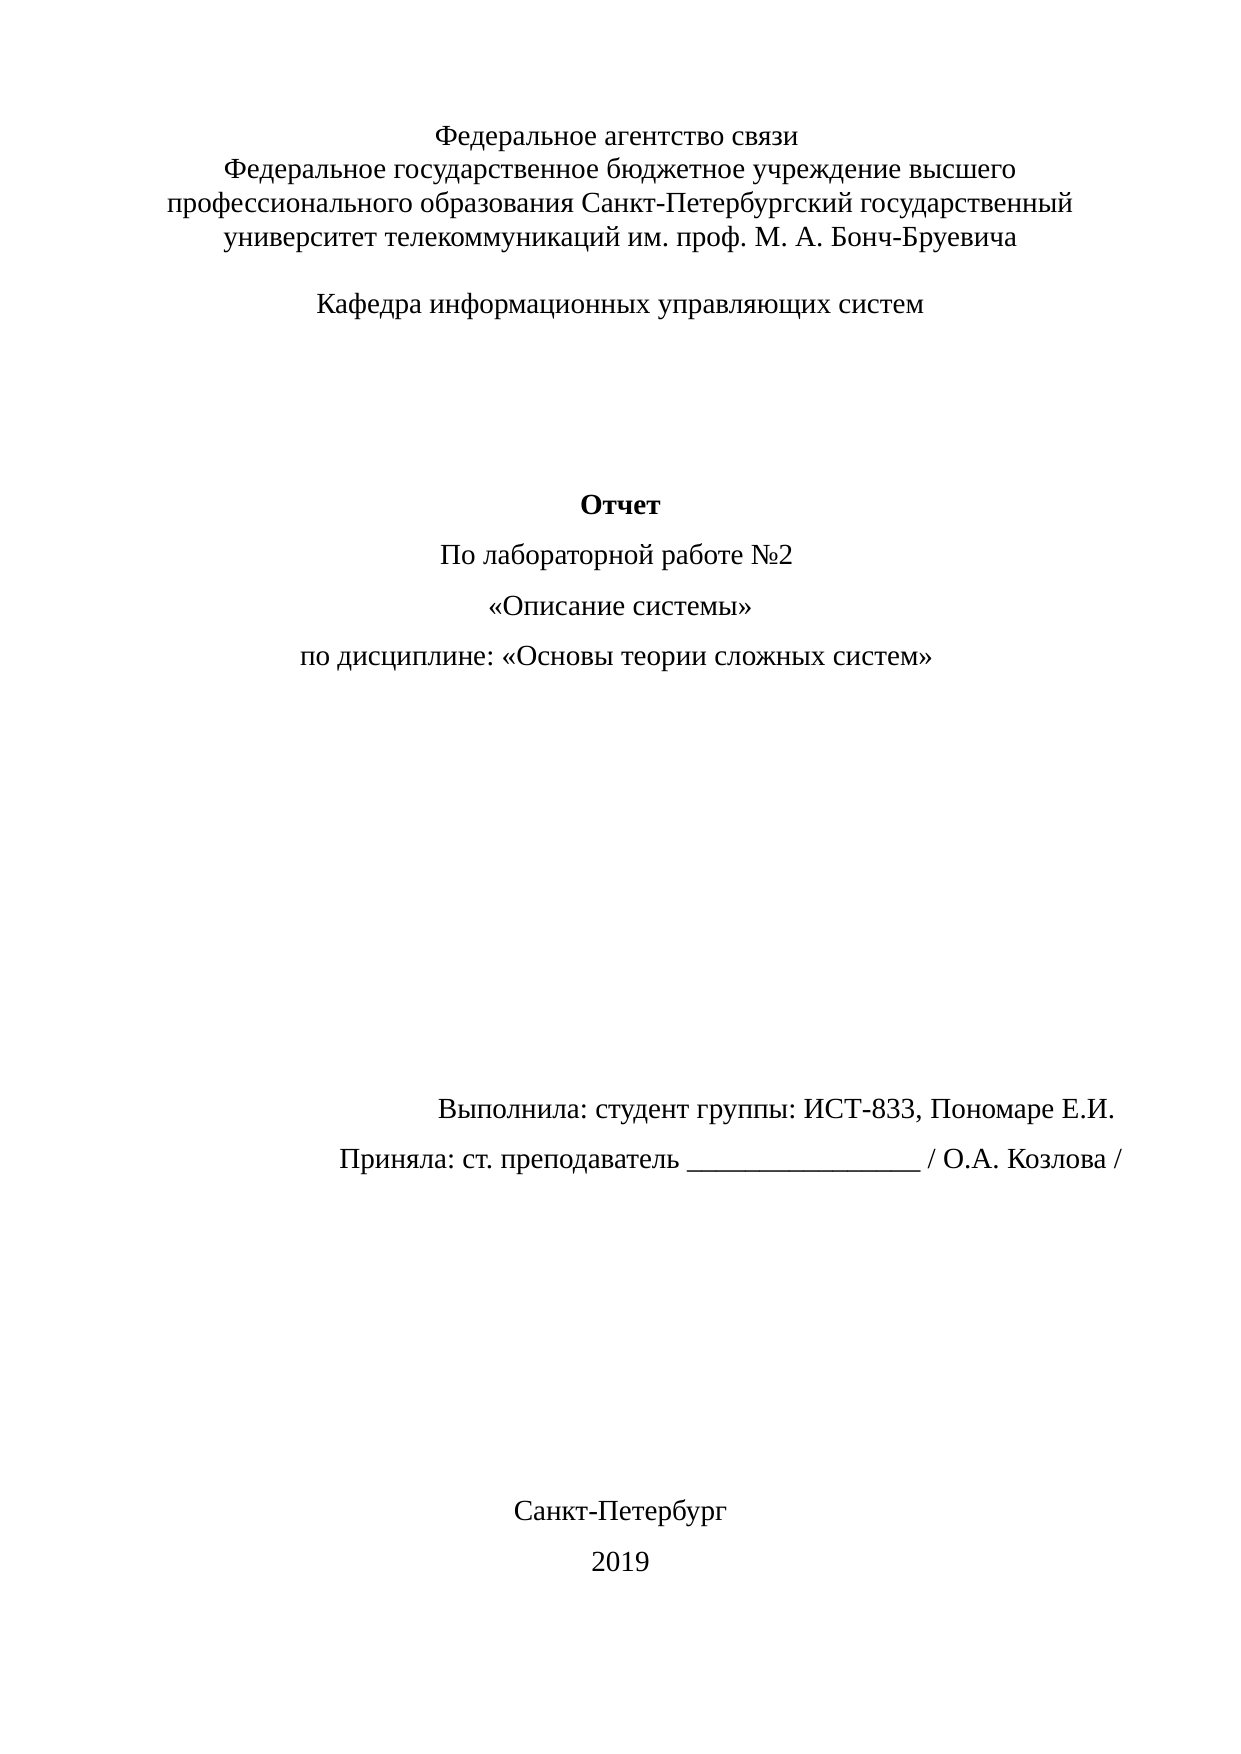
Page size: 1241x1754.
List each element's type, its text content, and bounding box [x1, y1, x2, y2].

text 2019 [118, 1544, 1122, 1577]
text по дисциплине: «Основы теории сложных систем» [118, 638, 1122, 672]
text Отчет [118, 487, 1122, 521]
text Кафедра информационных управляющих систем [118, 286, 1122, 319]
text «Описание системы» [118, 588, 1122, 621]
text Приняла: ст. преподаватель ________________ / О.А. Козлова / [118, 1141, 1122, 1175]
text Федеральное государственное бюджетное учреждение высшего профессионального образования Санкт-Петербургский государственный университет телекоммуникаций им. проф. М. А. Бонч-Бруевича [118, 152, 1122, 252]
text Федеральное агентство связи [118, 118, 1122, 152]
text По лабораторной работе №2 [118, 537, 1122, 571]
text Выполнила: студент группы: ИСТ-833, Пономаре Е.И. [118, 1091, 1122, 1124]
text Санкт-Петербург [118, 1493, 1122, 1527]
